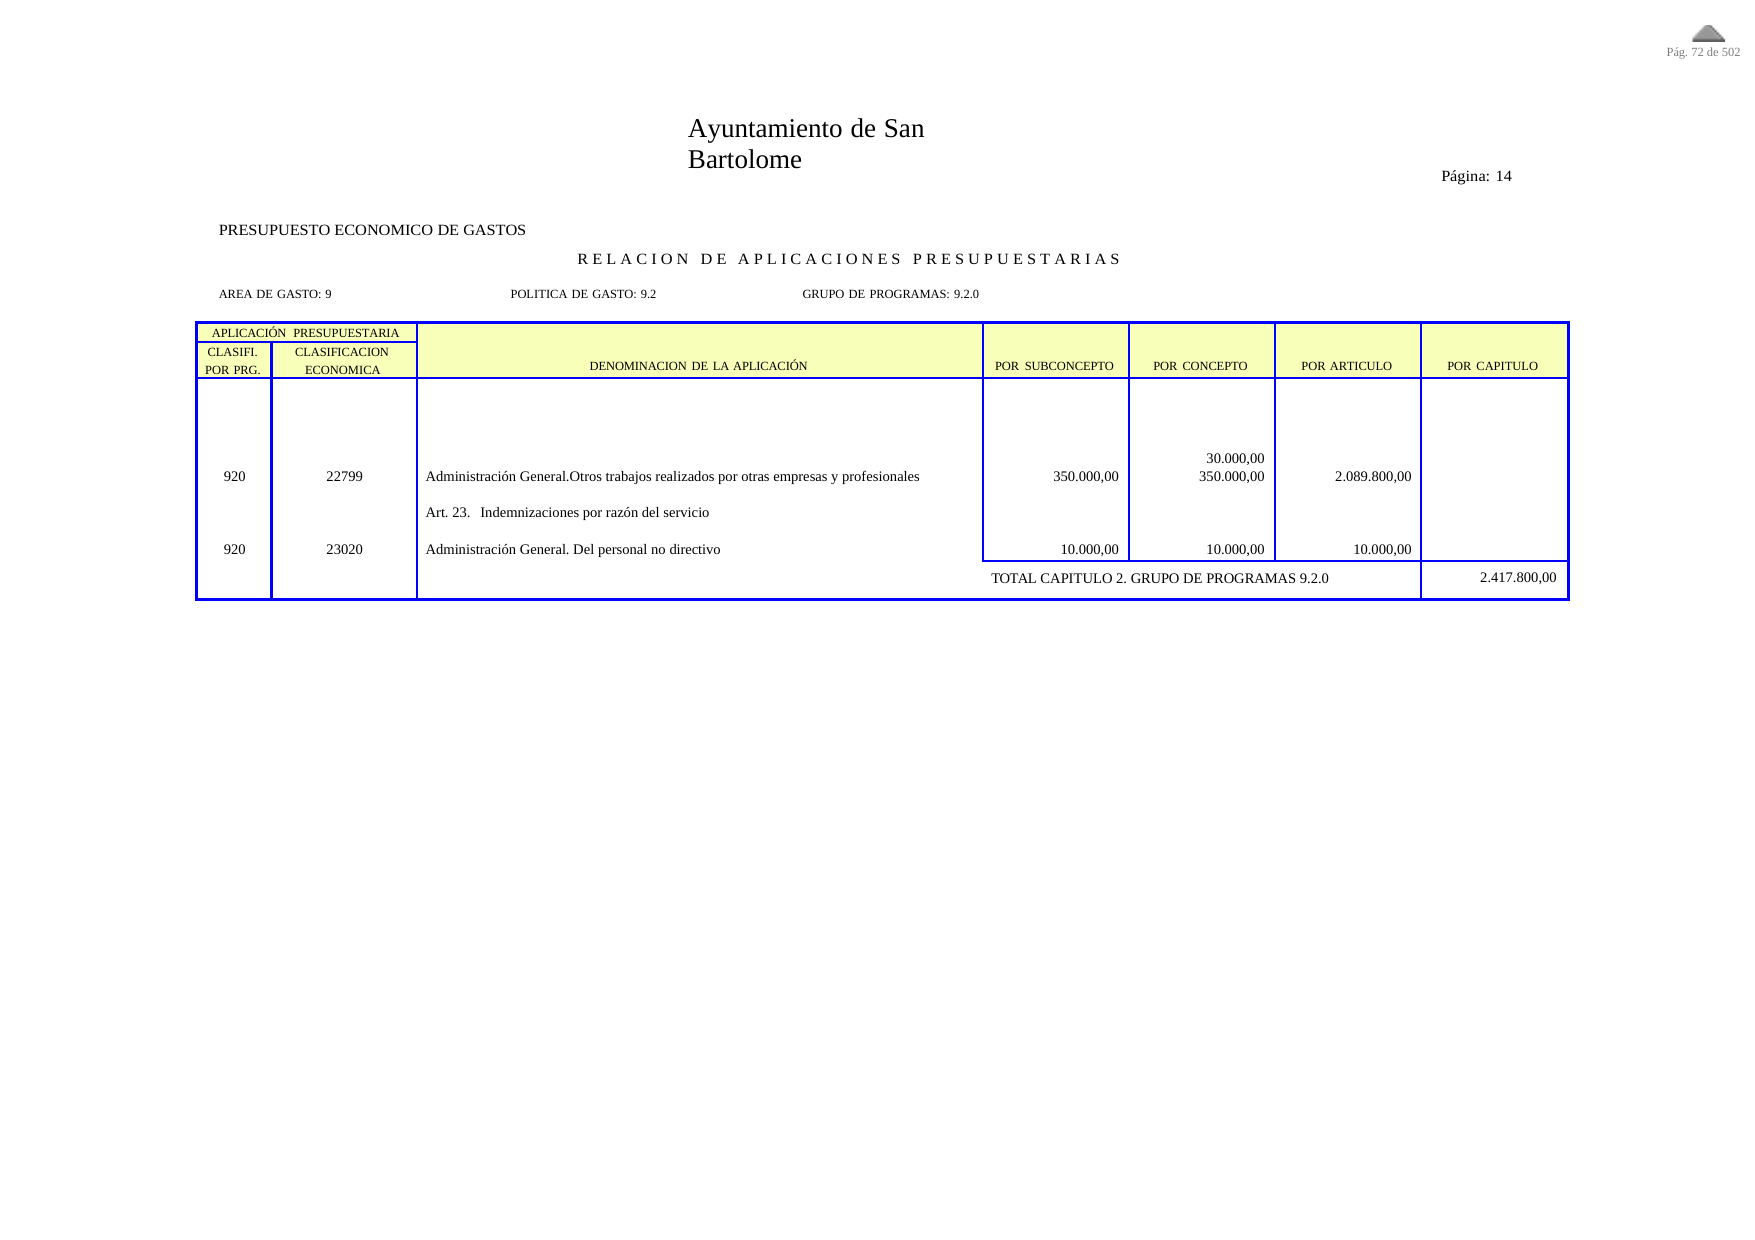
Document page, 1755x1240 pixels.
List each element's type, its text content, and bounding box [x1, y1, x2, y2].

table_cell [1422, 379, 1567, 559]
table_cell CLASIFICACION ECONOMICA [273, 343, 416, 377]
table_cell 350.000,00 10.000,00 [984, 379, 1128, 559]
table_cell 30.000,00 350.000,00 10.000,00 [1130, 379, 1274, 559]
table_cell 22799 23020 [273, 379, 416, 598]
text AREA DE GASTO: 9 POLITICA DE GASTO: 9.2 GRUPO DE PROGRAMAS: 9.2.0 [218, 286, 1752, 301]
text PRESUPUESTO ECONOMICO DE GASTOS [218, 221, 528, 239]
table_header POR CAPITULO [1422, 324, 1567, 377]
table_cell CLASIFI. POR PRG. [198, 343, 270, 377]
table_cell Administración General.Otros trabajos realizados por otras empresas y profesionales Art. 23. Indemnizaciones por razón del servicio Administración General. Del personal no directivo [418, 379, 982, 559]
table_header POR ARTICULO [1276, 324, 1420, 377]
text R E L A C I O N D E A P L I C A C I O N E S P R E S U P U E S T A R I A S [577, 250, 1752, 268]
text Página: 14 [1439, 166, 1514, 184]
picture [1691, 25, 1726, 42]
table_header APLICACIÓN PRESUPUESTARIA [198, 324, 416, 341]
table_cell 2.417.800,00 [1422, 562, 1567, 598]
table_header DENOMINACION DE LA APLICACIÓN [418, 324, 982, 377]
table_header POR SUBCONCEPTO [984, 324, 1128, 377]
table_cell 920 920 [198, 379, 270, 598]
table_header POR CONCEPTO [1130, 324, 1274, 377]
table_cell 2.089.800,00 10.000,00 [1276, 379, 1420, 559]
table_cell TOTAL CAPITULO 2. GRUPO DE PROGRAMAS 9.2.0 [418, 560, 1420, 598]
subtitle Ayuntamiento de San Bartolome [688, 112, 1045, 174]
